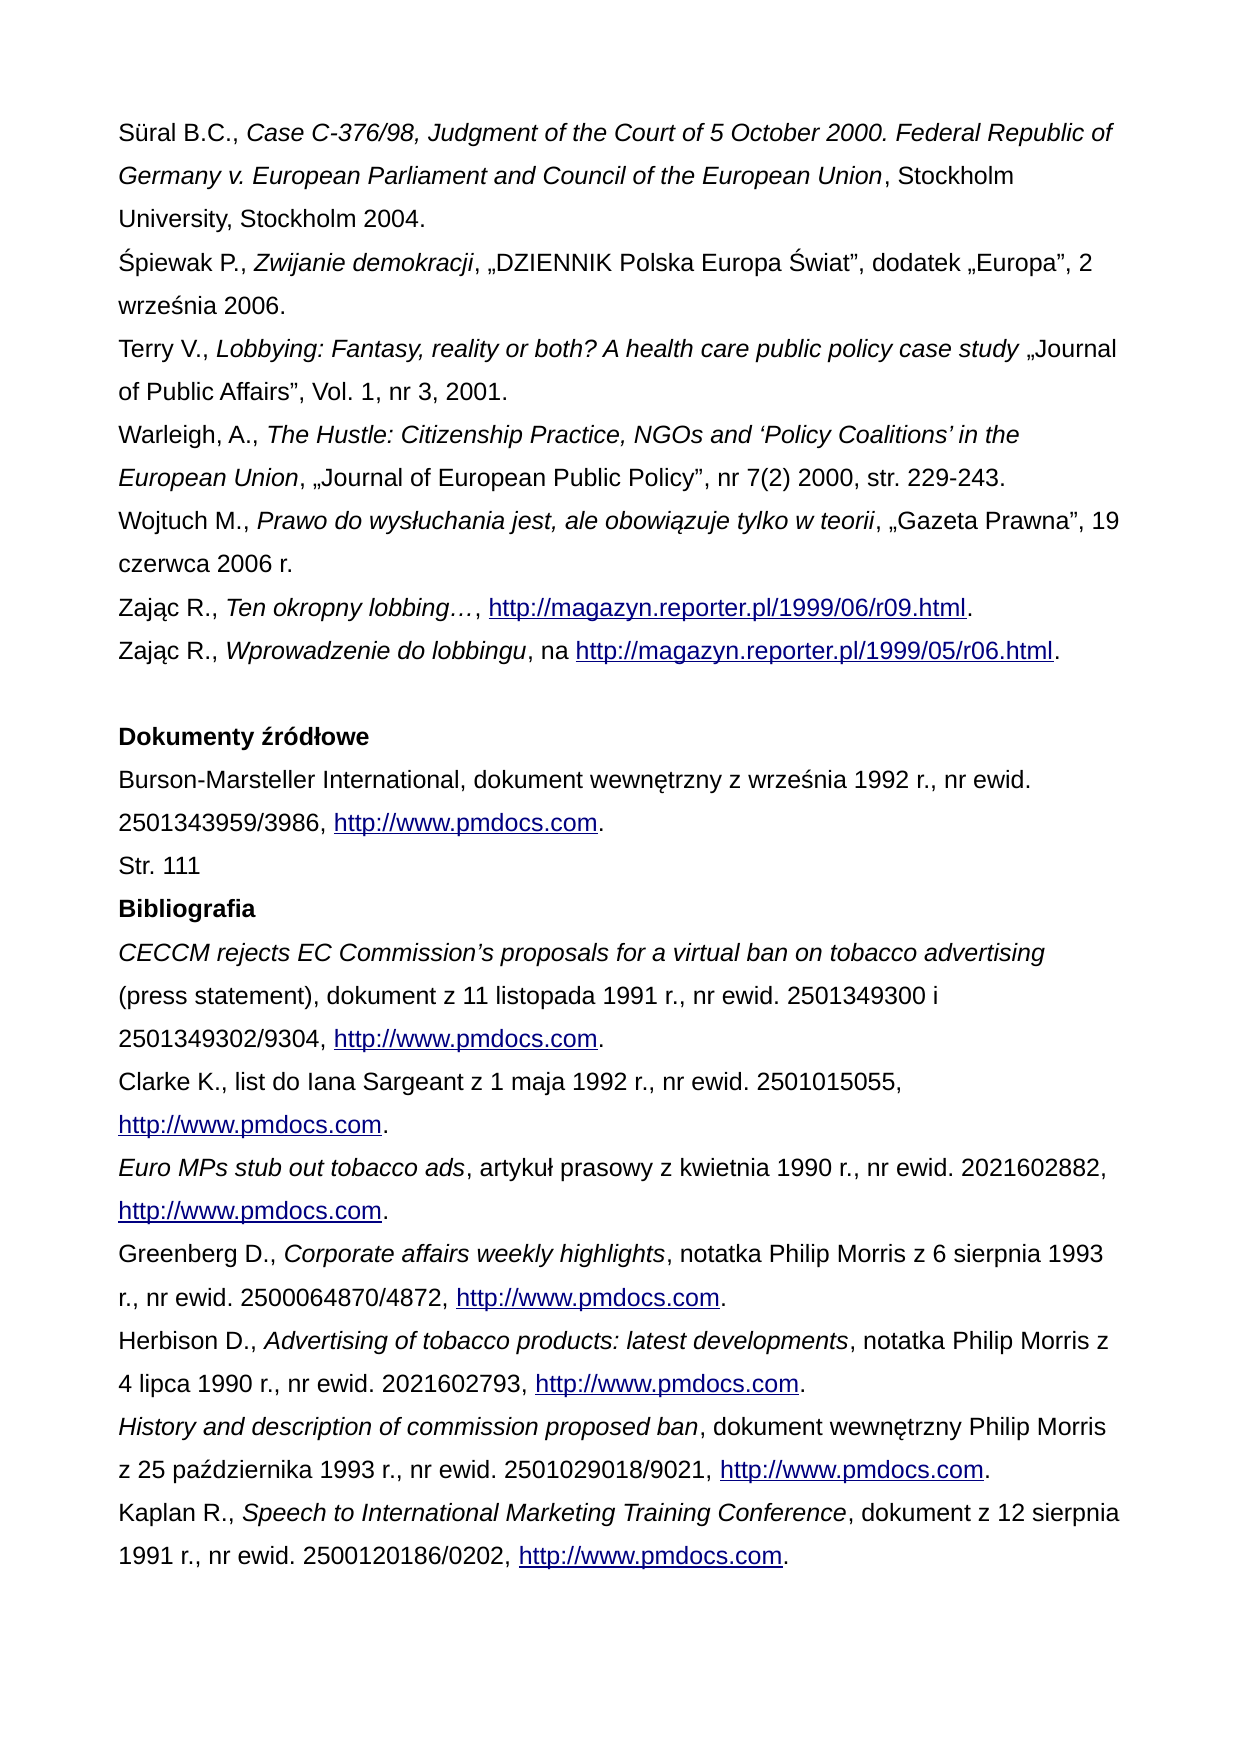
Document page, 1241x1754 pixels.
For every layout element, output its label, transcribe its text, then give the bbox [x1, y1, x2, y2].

text CECCM rejects EC Commission’s proposals for a virtual ban on tobacco advertising (press statement), dokument z 11 listopada 1991 r., nr ewid. 2501349300 i 2501349302/9304, http://www.pmdocs.com. [118, 937, 1122, 1052]
text Clarke K., list do Iana Sargeant z 1 maja 1992 r., nr ewid. 2501015055, http://www.pmdocs.com. [118, 1067, 1122, 1139]
text Zając R., Wprowadzenie do lobbingu, na http://magazyn.reporter.pl/1999/05/r06.html. [118, 636, 1122, 664]
text Greenberg D., Corporate affairs weekly highlights, notatka Philip Morris z 6 sierpnia 1993 r., nr ewid. 2500064870/4872, http://www.pmdocs.com. [118, 1239, 1122, 1311]
text Warleigh, A., The Hustle: Citizenship Practice, NGOs and ‘Policy Coalitions’ in the European Union, „Journal of European Public Policy”, nr 7(2) 2000, str. 229-243. [118, 420, 1122, 492]
text Süral B.C., Case C-376/98, Judgment of the Court of 5 October 2000. Federal Republic of Germany v. European Parliament and Council of the European Union, Stockholm University, Stockholm 2004. [118, 118, 1122, 233]
text Str. 111 [118, 851, 1122, 880]
text History and description of commission proposed ban, dokument wewnętrzny Philip Morris z 25 października 1993 r., nr ewid. 2501029018/9021, http://www.pmdocs.com. [118, 1412, 1122, 1484]
text Herbison D., Advertising of tobacco products: latest developments, notatka Philip Morris z 4 lipca 1990 r., nr ewid. 2021602793, http://www.pmdocs.com. [118, 1326, 1122, 1397]
text Bibliografia [118, 894, 1122, 923]
text Kaplan R., Speech to International Marketing Training Conference, dokument z 12 sierpnia 1991 r., nr ewid. 2500120186/0202, http://www.pmdocs.com. [118, 1498, 1122, 1570]
text Euro MPs stub out tobacco ads, artykuł prasowy z kwietnia 1990 r., nr ewid. 2021602882, http://www.pmdocs.com. [118, 1153, 1122, 1225]
text Dokumenty źródłowe [118, 722, 1122, 751]
text Śpiewak P., Zwijanie demokracji, „DZIENNIK Polska Europa Świat”, dodatek „Europa”, 2 września 2006. [118, 247, 1122, 319]
text Burson-Marsteller International, dokument wewnętrzny z września 1992 r., nr ewid. 2501343959/3986, http://www.pmdocs.com. [118, 765, 1122, 837]
text Wojtuch M., Prawo do wysłuchania jest, ale obowiązuje tylko w teorii, „Gazeta Prawna”, 19 czerwca 2006 r. [118, 506, 1122, 578]
text Zając R., Ten okropny lobbing…, http://magazyn.reporter.pl/1999/06/r09.html. [118, 592, 1122, 621]
text Terry V., Lobbying: Fantasy, reality or both? A health care public policy case study „Journal of Public Affairs”, Vol. 1, nr 3, 2001. [118, 334, 1122, 406]
